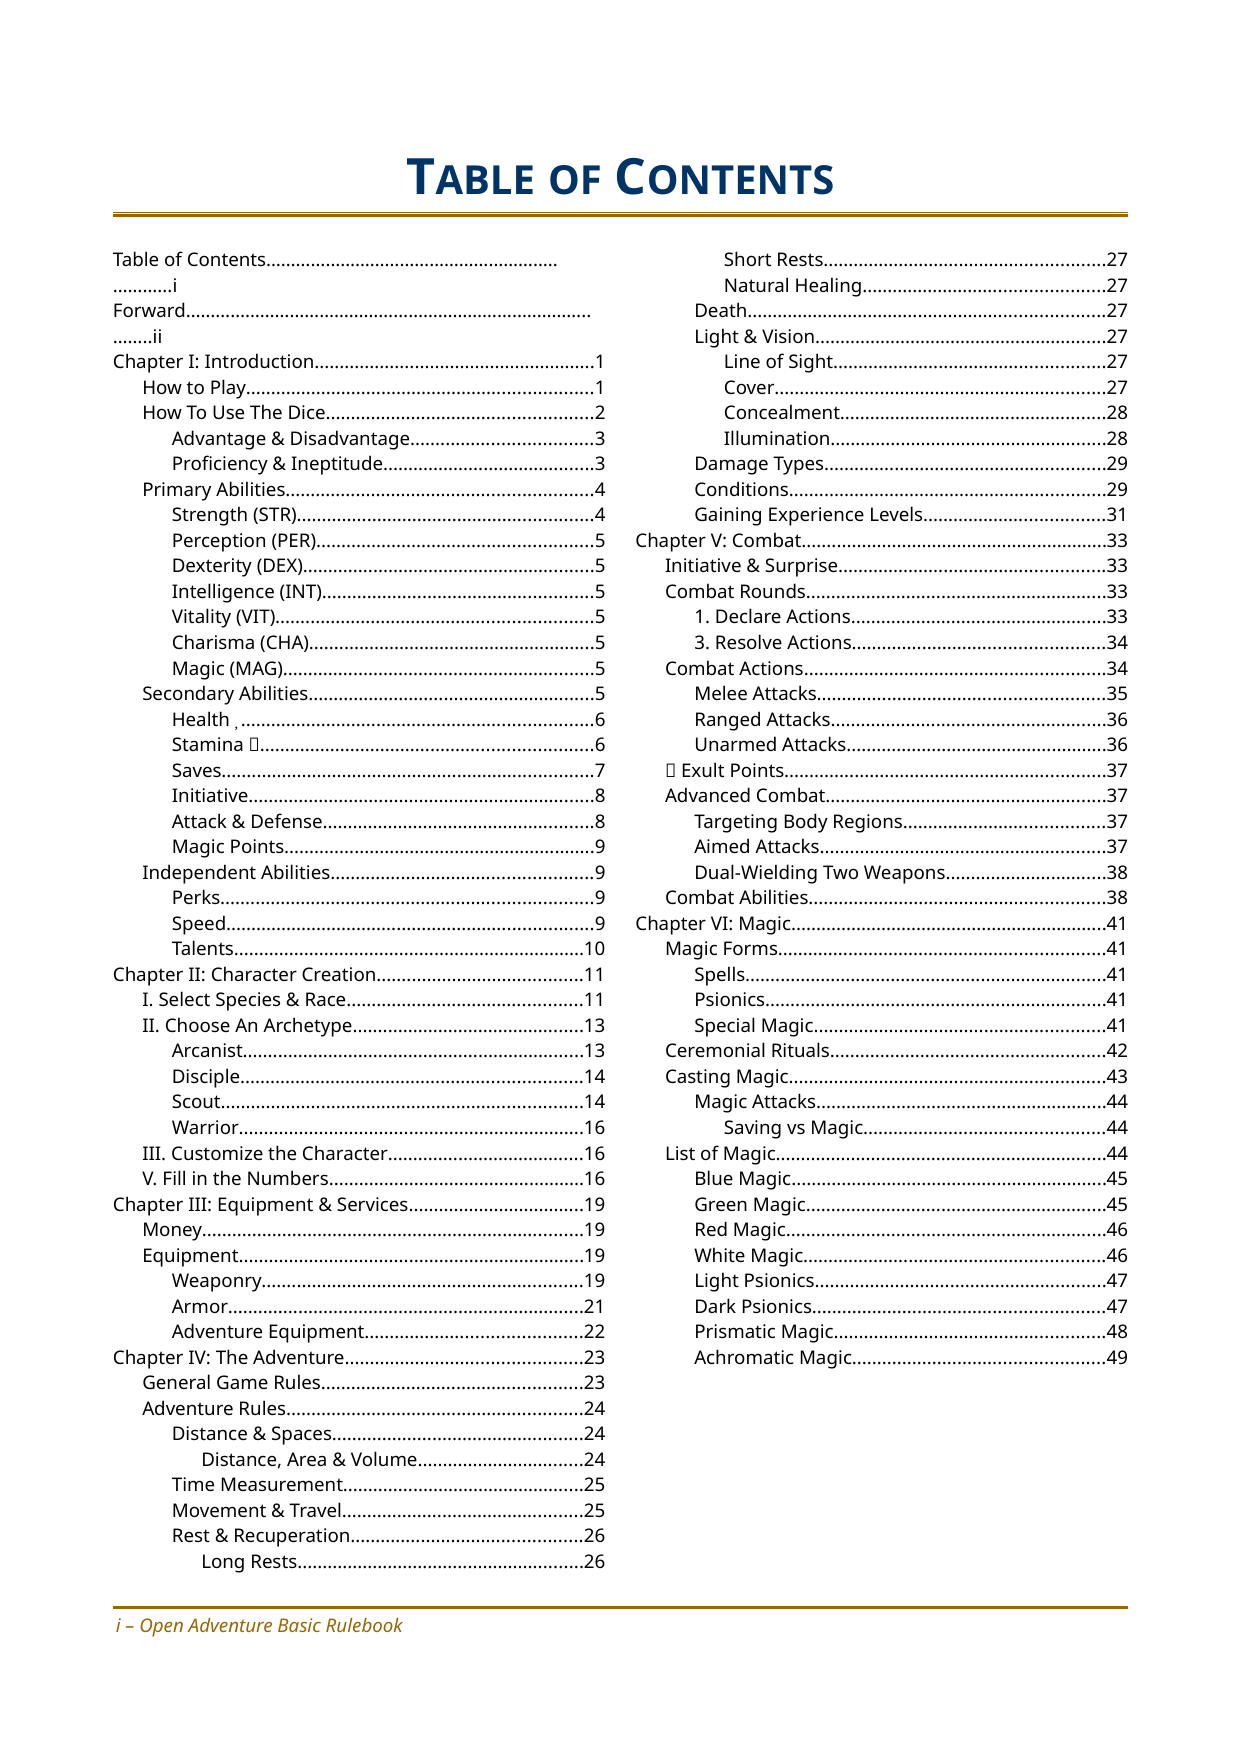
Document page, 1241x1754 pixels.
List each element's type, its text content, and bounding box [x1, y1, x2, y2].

text Chapter V: Combat 33 [635, 527, 1128, 553]
text 1. Declare Actions 33 [694, 604, 1128, 629]
text Blue Magic 45 [694, 1165, 1128, 1191]
text Conditions 29 [694, 476, 1128, 502]
text Attack & Defense 8 [172, 808, 605, 833]
text Aimed Attacks 37 [694, 833, 1128, 859]
text 3. Resolve Actions 34 [694, 629, 1128, 655]
text Targeting Body Regions 37 [694, 808, 1128, 833]
text Advantage & Disadvantage 3 [172, 425, 605, 451]
text Chapter II: Character Creation 11 [113, 961, 605, 987]
text Warrior 16 [172, 1114, 605, 1140]
text II. Choose An Archetype 13 [142, 1012, 605, 1038]
text Health  6 [172, 706, 605, 731]
text Natural Healing 27 [724, 272, 1128, 298]
text V. Fill in the Numbers 16 [142, 1165, 605, 1191]
text Weaponry 19 [172, 1267, 605, 1293]
text Charisma (CHA) 5 [172, 629, 605, 655]
text Initiative & Surprise 33 [665, 553, 1128, 578]
text Combat Rounds 33 [665, 578, 1128, 604]
text Prismatic Magic 48 [694, 1318, 1128, 1344]
text Special Magic 41 [694, 1012, 1128, 1038]
text Forward………………………………………………………….….………..……..ii [113, 298, 605, 349]
text Speed 9 [172, 910, 605, 936]
text Secondary Abilities 5 [142, 680, 605, 706]
text Green Magic 45 [694, 1191, 1128, 1216]
text Armor 21 [172, 1293, 605, 1318]
text Ranged Attacks 36 [694, 706, 1128, 731]
text I. Select Species & Race 11 [142, 987, 605, 1012]
text Magic Points 9 [172, 833, 605, 859]
text Chapter III: Equipment & Services 19 [113, 1191, 605, 1216]
text Initiative 8 [172, 782, 605, 808]
text Time Measurement 25 [172, 1472, 605, 1497]
text Primary Abilities 4 [142, 476, 605, 502]
text Distance, Area & Volume 24 [201, 1446, 605, 1472]
text Damage Types 29 [694, 451, 1128, 476]
text Combat Actions 34 [665, 655, 1128, 680]
text Magic (MAG) 5 [172, 655, 605, 680]
text Unarmed Attacks 36 [694, 731, 1128, 757]
text Adventure Equipment 22 [172, 1318, 605, 1344]
text Red Magic 46 [694, 1216, 1128, 1242]
text III. Customize the Character 16 [142, 1140, 605, 1165]
text Adventure Rules 24 [142, 1395, 605, 1421]
text Chapter I: Introduction 1 [113, 349, 605, 374]
text Proficiency & Ineptitude 3 [172, 451, 605, 476]
text Stamina  6 [172, 731, 605, 757]
text List of Magic 44 [665, 1140, 1128, 1165]
text Equipment 19 [142, 1242, 605, 1267]
text Illumination 28 [724, 425, 1128, 451]
text General Game Rules 23 [142, 1369, 605, 1395]
text Independent Abilities 9 [142, 859, 605, 884]
text Magic Attacks 44 [694, 1089, 1128, 1114]
text Disciple 14 [172, 1063, 605, 1089]
text Psionics 41 [694, 987, 1128, 1012]
text Combat Abilities 38 [665, 884, 1128, 910]
text Perks 9 [172, 884, 605, 910]
text Light & Vision 27 [694, 323, 1128, 349]
text Chapter VI: Magic 41 [635, 910, 1128, 936]
text Magic Forms 41 [665, 936, 1128, 961]
text Advanced Combat 37 [665, 782, 1128, 808]
text How To Use The Dice 2 [142, 400, 605, 425]
text How to Play 1 [142, 374, 605, 400]
text Scout 14 [172, 1089, 605, 1114]
text Line of Sight 27 [724, 349, 1128, 374]
text Chapter IV: The Adventure 23 [113, 1344, 605, 1369]
text Dexterity (DEX) 5 [172, 553, 605, 578]
text Intelligence (INT) 5 [172, 578, 605, 604]
text Saving vs Magic 44 [724, 1114, 1128, 1140]
text White Magic 46 [694, 1242, 1128, 1267]
text Strength (STR) 4 [172, 502, 605, 527]
text Dark Psionics 47 [694, 1293, 1128, 1318]
text Casting Magic 43 [665, 1063, 1128, 1089]
text Table of Contents…………………………………………………..………...i [113, 247, 605, 298]
text Long Rests 26 [201, 1548, 605, 1574]
text Ceremonial Rituals 42 [665, 1038, 1128, 1063]
text Vitality (VIT) 5 [172, 604, 605, 629]
text Distance & Spaces 24 [172, 1421, 605, 1446]
text Rest & Recuperation 26 [172, 1523, 605, 1548]
text Short Rests 27 [724, 247, 1128, 272]
text  Exult Points 37 [665, 757, 1128, 782]
text Arcanist 13 [172, 1038, 605, 1063]
text Cover 27 [724, 374, 1128, 400]
text Spells 41 [694, 961, 1128, 987]
text Dual-Wielding Two Weapons 38 [694, 859, 1128, 884]
text Perception (PER) 5 [172, 527, 605, 553]
text Money 19 [142, 1216, 605, 1242]
text Light Psionics 47 [694, 1267, 1128, 1293]
text Death 27 [694, 298, 1128, 323]
text Melee Attacks 35 [694, 680, 1128, 706]
text Gaining Experience Levels 31 [694, 502, 1128, 527]
text Saves 7 [172, 757, 605, 782]
text Talents 10 [172, 936, 605, 961]
text Concealment 28 [724, 400, 1128, 425]
text Movement & Travel 25 [172, 1497, 605, 1523]
text Achromatic Magic 49 [694, 1344, 1128, 1369]
